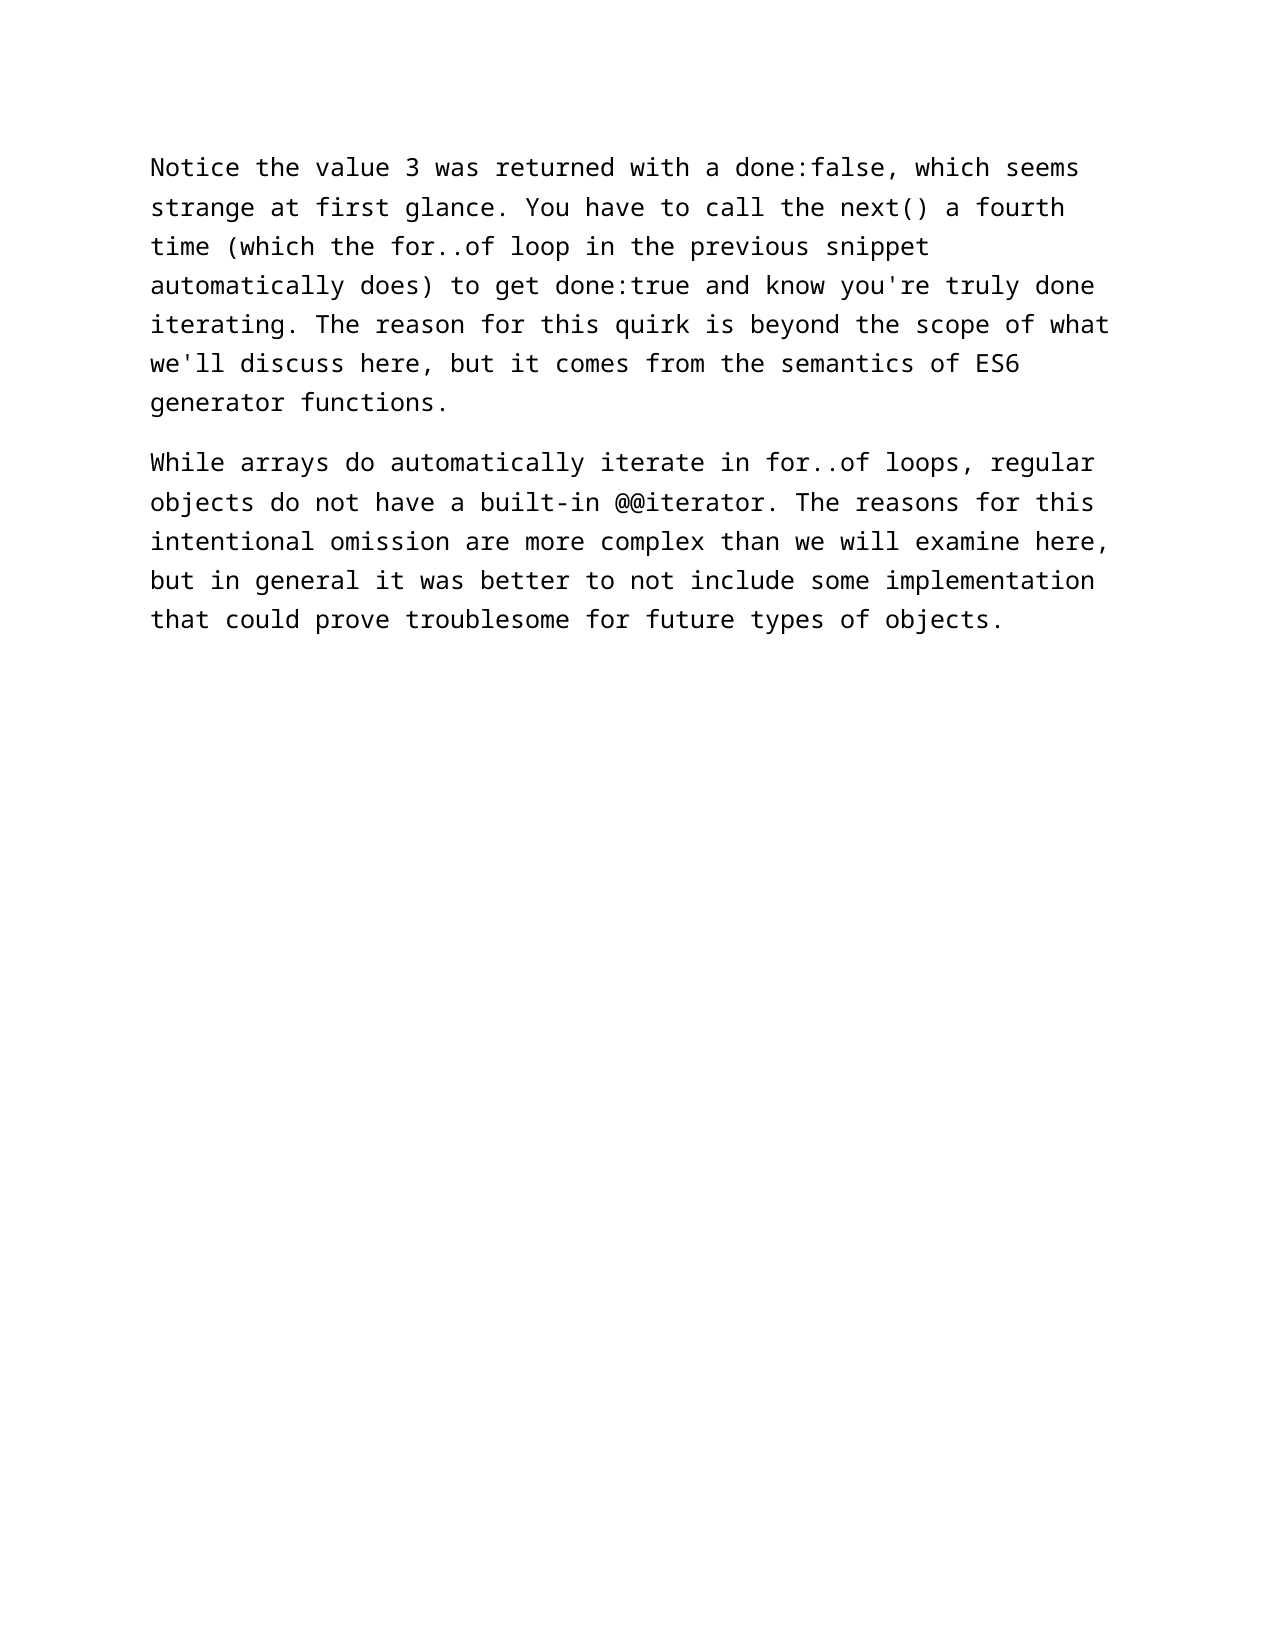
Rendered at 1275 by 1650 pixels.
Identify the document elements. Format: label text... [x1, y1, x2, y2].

text Notice the value 3 was returned with a done:false, which seems strange at first glance. You have to call the next() a fourth time (which the for..of loop in the previous snippet automatically does) to get done:true and know you're truly done iterating. The reason for this quirk is beyond the scope of what we'll discuss here, but it comes from the semantics of ES6 generator functions. [150, 150, 1125, 419]
text While arrays do automatically iterate in for..of loops, regular objects do not have a built-in @@iterator. The reasons for this intentional omission are more complex than we will examine here, but in general it was better to not include some implementation that could prove troublesome for future types of objects. [150, 445, 1125, 636]
